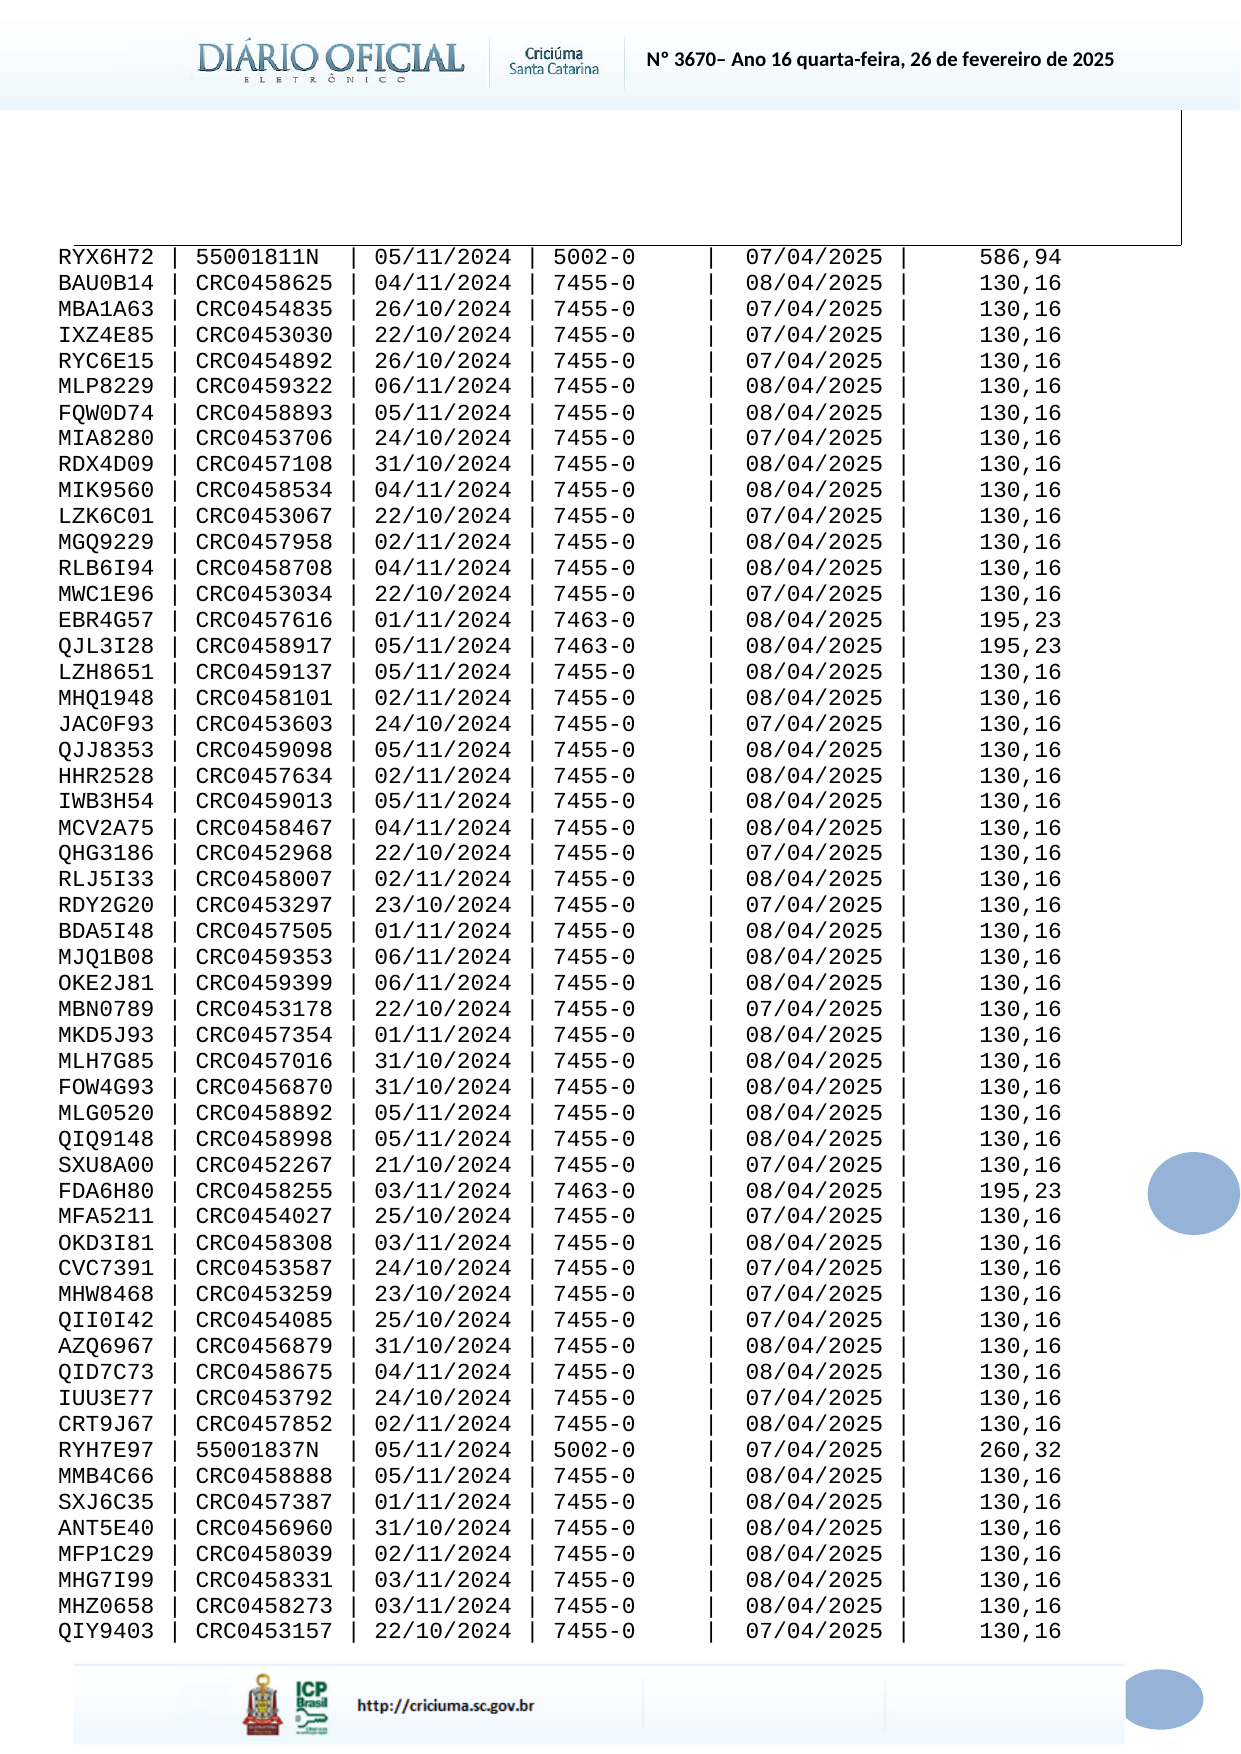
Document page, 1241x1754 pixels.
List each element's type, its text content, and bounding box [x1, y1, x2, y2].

text QIY9403 | CRC0453157 | 22/10/2024 | 7455-0 | 07/04/2025 | 130,16 [44, 1620, 1181, 1646]
text SXJ6C35 | CRC0457387 | 01/11/2024 | 7455-0 | 08/04/2025 | 130,16 [44, 1490, 1181, 1516]
text CRT9J67 | CRC0457852 | 02/11/2024 | 7455-0 | 08/04/2025 | 130,16 [44, 1412, 1181, 1438]
text MHG7I99 | CRC0458331 | 03/11/2024 | 7455-0 | 08/04/2025 | 130,16 [44, 1568, 1181, 1594]
text QIQ9148 | CRC0458998 | 05/11/2024 | 7455-0 | 08/04/2025 | 130,16 [44, 1127, 1181, 1153]
text OKD3I81 | CRC0458308 | 03/11/2024 | 7455-0 | 08/04/2025 | 130,16 [44, 1231, 1181, 1257]
text MLG0520 | CRC0458892 | 05/11/2024 | 7455-0 | 08/04/2025 | 130,16 [44, 1101, 1181, 1127]
text FQW0D74 | CRC0458893 | 05/11/2024 | 7455-0 | 08/04/2025 | 130,16 [44, 401, 1181, 427]
text MIA8280 | CRC0453706 | 24/10/2024 | 7455-0 | 07/04/2025 | 130,16 [44, 427, 1181, 453]
text SXU8A00 | CRC0452267 | 21/10/2024 | 7455-0 | 07/04/2025 | 130,16 [44, 1153, 1180, 1179]
text QJL3I28 | CRC0458917 | 05/11/2024 | 7463-0 | 08/04/2025 | 195,23 [44, 634, 1181, 660]
text MCV2A75 | CRC0458467 | 04/11/2024 | 7455-0 | 08/04/2025 | 130,16 [44, 816, 1181, 842]
text MIK9560 | CRC0458534 | 04/11/2024 | 7455-0 | 08/04/2025 | 130,16 [44, 479, 1181, 504]
text MFA5211 | CRC0454027 | 25/10/2024 | 7455-0 | 07/04/2025 | 130,16 [44, 1205, 1171, 1231]
text MHZ0658 | CRC0458273 | 03/11/2024 | 7455-0 | 08/04/2025 | 130,16 [44, 1594, 1181, 1620]
text RLJ5I33 | CRC0458007 | 02/11/2024 | 7455-0 | 08/04/2025 | 130,16 [44, 868, 1181, 894]
text IWB3H54 | CRC0459013 | 05/11/2024 | 7455-0 | 08/04/2025 | 130,16 [44, 790, 1181, 816]
text ANT5E40 | CRC0456960 | 31/10/2024 | 7455-0 | 08/04/2025 | 130,16 [44, 1516, 1181, 1542]
text LZK6C01 | CRC0453067 | 22/10/2024 | 7455-0 | 07/04/2025 | 130,16 [44, 504, 1181, 531]
text MFP1C29 | CRC0458039 | 02/11/2024 | 7455-0 | 08/04/2025 | 130,16 [44, 1542, 1181, 1568]
text MWC1E96 | CRC0453034 | 22/10/2024 | 7455-0 | 07/04/2025 | 130,16 [44, 582, 1181, 608]
text FOW4G93 | CRC0456870 | 31/10/2024 | 7455-0 | 08/04/2025 | 130,16 [44, 1075, 1181, 1101]
text QII0I42 | CRC0454085 | 25/10/2024 | 7455-0 | 07/04/2025 | 130,16 [44, 1309, 1181, 1334]
text IUU3E77 | CRC0453792 | 24/10/2024 | 7455-0 | 07/04/2025 | 130,16 [44, 1386, 1181, 1412]
text RDX4D09 | CRC0457108 | 31/10/2024 | 7455-0 | 08/04/2025 | 130,16 [44, 453, 1181, 479]
text BAU0B14 | CRC0458625 | 04/11/2024 | 7455-0 | 08/04/2025 | 130,16 [44, 271, 1181, 297]
text CVC7391 | CRC0453587 | 24/10/2024 | 7455-0 | 07/04/2025 | 130,16 [44, 1257, 1181, 1283]
text QJJ8353 | CRC0459098 | 05/11/2024 | 7455-0 | 08/04/2025 | 130,16 [44, 738, 1181, 764]
text EBR4G57 | CRC0457616 | 01/11/2024 | 7463-0 | 08/04/2025 | 195,23 [44, 608, 1181, 634]
text MHQ1948 | CRC0458101 | 02/11/2024 | 7455-0 | 08/04/2025 | 130,16 [44, 686, 1181, 712]
text RDY2G20 | CRC0453297 | 23/10/2024 | 7455-0 | 07/04/2025 | 130,16 [44, 894, 1181, 919]
text MMB4C66 | CRC0458888 | 05/11/2024 | 7455-0 | 08/04/2025 | 130,16 [44, 1464, 1181, 1490]
text MBN0789 | CRC0453178 | 22/10/2024 | 7455-0 | 07/04/2025 | 130,16 [44, 997, 1181, 1023]
text RYX6H72 | 55001811N | 05/11/2024 | 5002-0 | 07/04/2025 | 586,94 [44, 245, 1181, 271]
text MBA1A63 | CRC0454835 | 26/10/2024 | 7455-0 | 07/04/2025 | 130,16 [44, 297, 1181, 323]
text MLP8229 | CRC0459322 | 06/11/2024 | 7455-0 | 08/04/2025 | 130,16 [44, 375, 1181, 401]
text MHW8468 | CRC0453259 | 23/10/2024 | 7455-0 | 07/04/2025 | 130,16 [44, 1283, 1181, 1309]
text HHR2528 | CRC0457634 | 02/11/2024 | 7455-0 | 08/04/2025 | 130,16 [44, 764, 1181, 790]
text OKE2J81 | CRC0459399 | 06/11/2024 | 7455-0 | 08/04/2025 | 130,16 [44, 971, 1181, 997]
text FDA6H80 | CRC0458255 | 03/11/2024 | 7463-0 | 08/04/2025 | 195,23 [44, 1179, 1149, 1205]
text MLH7G85 | CRC0457016 | 31/10/2024 | 7455-0 | 08/04/2025 | 130,16 [44, 1049, 1181, 1075]
text RYC6E15 | CRC0454892 | 26/10/2024 | 7455-0 | 07/04/2025 | 130,16 [44, 349, 1181, 375]
text MGQ9229 | CRC0457958 | 02/11/2024 | 7455-0 | 08/04/2025 | 130,16 [44, 531, 1181, 556]
text LZH8651 | CRC0459137 | 05/11/2024 | 7455-0 | 08/04/2025 | 130,16 [44, 660, 1181, 686]
text MJQ1B08 | CRC0459353 | 06/11/2024 | 7455-0 | 08/04/2025 | 130,16 [44, 946, 1181, 971]
text BDA5I48 | CRC0457505 | 01/11/2024 | 7455-0 | 08/04/2025 | 130,16 [44, 919, 1181, 946]
text MKD5J93 | CRC0457354 | 01/11/2024 | 7455-0 | 08/04/2025 | 130,16 [44, 1023, 1181, 1049]
text JAC0F93 | CRC0453603 | 24/10/2024 | 7455-0 | 07/04/2025 | 130,16 [44, 712, 1181, 738]
text QHG3186 | CRC0452968 | 22/10/2024 | 7455-0 | 07/04/2025 | 130,16 [44, 842, 1181, 868]
text AZQ6967 | CRC0456879 | 31/10/2024 | 7455-0 | 08/04/2025 | 130,16 [44, 1334, 1181, 1361]
text QID7C73 | CRC0458675 | 04/11/2024 | 7455-0 | 08/04/2025 | 130,16 [44, 1361, 1181, 1386]
text RYH7E97 | 55001837N | 05/11/2024 | 5002-0 | 07/04/2025 | 260,32 [44, 1438, 1181, 1464]
text IXZ4E85 | CRC0453030 | 22/10/2024 | 7455-0 | 07/04/2025 | 130,16 [44, 323, 1181, 349]
text RLB6I94 | CRC0458708 | 04/11/2024 | 7455-0 | 08/04/2025 | 130,16 [44, 556, 1181, 582]
